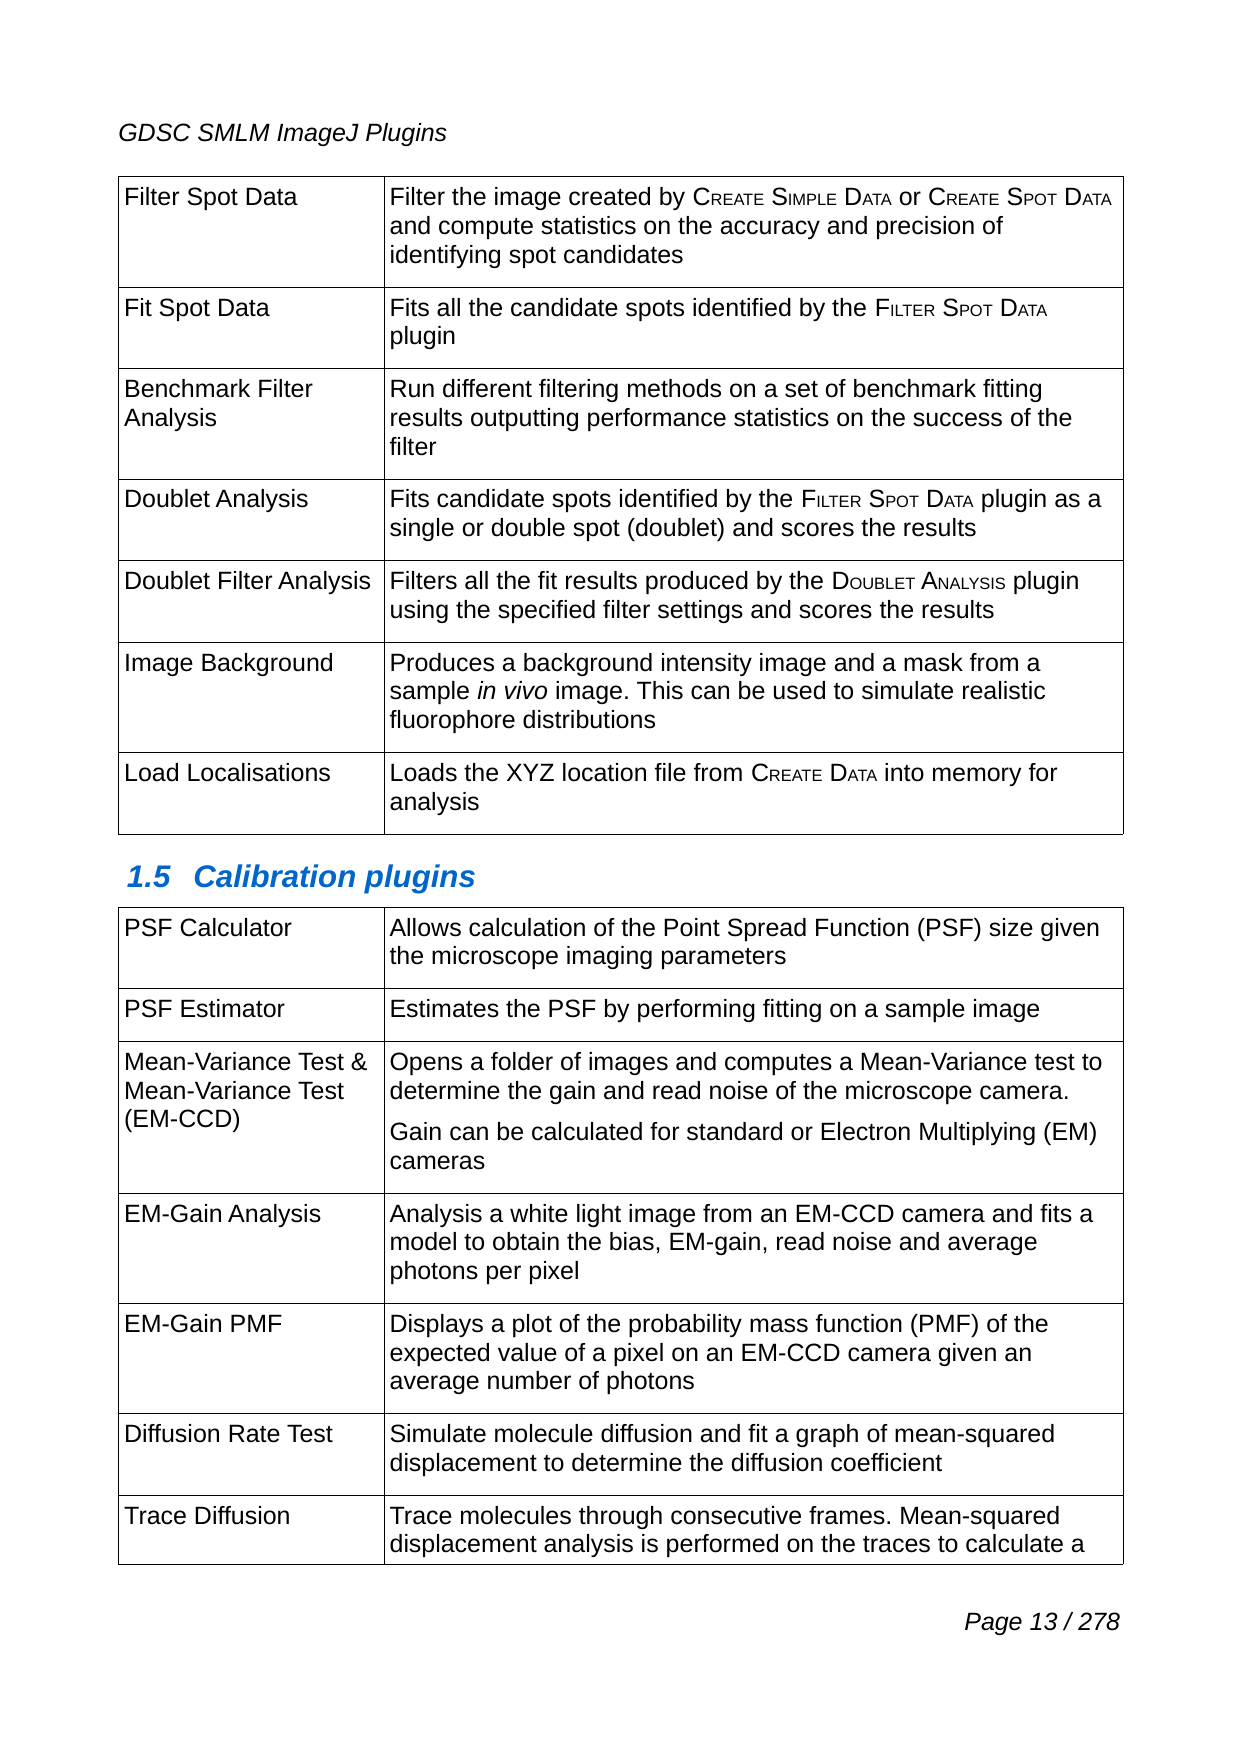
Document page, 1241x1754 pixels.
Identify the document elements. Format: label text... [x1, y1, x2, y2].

table_cell Fits all the candidate spots identified by the Filter Spot Data plugin [385, 288, 1123, 368]
table_cell Run different filtering methods on a set of benchmark fitting results outputting performance statistics on the success of the filter [385, 369, 1123, 478]
table_cell Filters all the fit results produced by the Doublet Analysis plugin using the specified filter settings and scores the results [385, 561, 1123, 642]
table_cell Loads the XYZ location file from Create Data into memory for analysis [385, 753, 1123, 833]
table_cell Doublet Filter Analysis [119, 561, 384, 642]
table_cell Benchmark Filter Analysis [119, 369, 384, 478]
table_cell Displays a plot of the probability mass function (PMF) of the expected value of a pixel on an EM-CCD camera given an average number of photons [385, 1304, 1123, 1413]
table_header PSF Calculator [119, 908, 384, 988]
table_cell Produces a background intensity image and a mask from a sample in vivo image. This can be used to simulate realistic fluorophore distributions [385, 643, 1123, 752]
table_cell EM-Gain Analysis [119, 1194, 384, 1303]
table_cell Simulate molecule diffusion and fit a graph of mean-squared displacement to determine the diffusion coefficient [385, 1414, 1123, 1495]
subtitle Calibration plugins [118, 858, 1122, 894]
table_cell Fit Spot Data [119, 288, 384, 368]
table_cell Load Localisations [119, 753, 384, 833]
table_cell PSF Estimator [119, 989, 384, 1041]
table_cell Image Background [119, 643, 384, 752]
table_cell Trace Diffusion [119, 1496, 384, 1564]
table_cell Diffusion Rate Test [119, 1414, 384, 1495]
table_cell Filter the image created by Create Simple Data or Create Spot Data and compute statistics on the accuracy and precision of identifying spot candidates [385, 177, 1123, 287]
table_cell Mean-Variance Test & Mean-Variance Test (EM-CCD) [119, 1042, 384, 1193]
table_cell Fits candidate spots identified by the Filter Spot Data plugin as a single or double spot (doublet) and scores the results [385, 480, 1123, 560]
table_cell EM-Gain PMF [119, 1304, 384, 1413]
table_cell Filter Spot Data [119, 177, 384, 287]
table_cell Trace molecules through consecutive frames. Mean-squared displacement analysis is performed on the traces to calculate a [385, 1496, 1123, 1564]
table_cell Opens a folder of images and computes a Mean-Variance test to determine the gain and read noise of the microscope camera. Gain can be calculated for standard or Electron Multiplying (EM) cameras [385, 1042, 1123, 1193]
table_cell Doublet Analysis [119, 480, 384, 560]
table_cell Analysis a white light image from an EM-CCD camera and fits a model to obtain the bias, EM-gain, read noise and average photons per pixel [385, 1194, 1123, 1303]
table_header Allows calculation of the Point Spread Function (PSF) size given the microscope imaging parameters [385, 908, 1123, 988]
table_cell Estimates the PSF by performing fitting on a sample image [385, 989, 1123, 1041]
